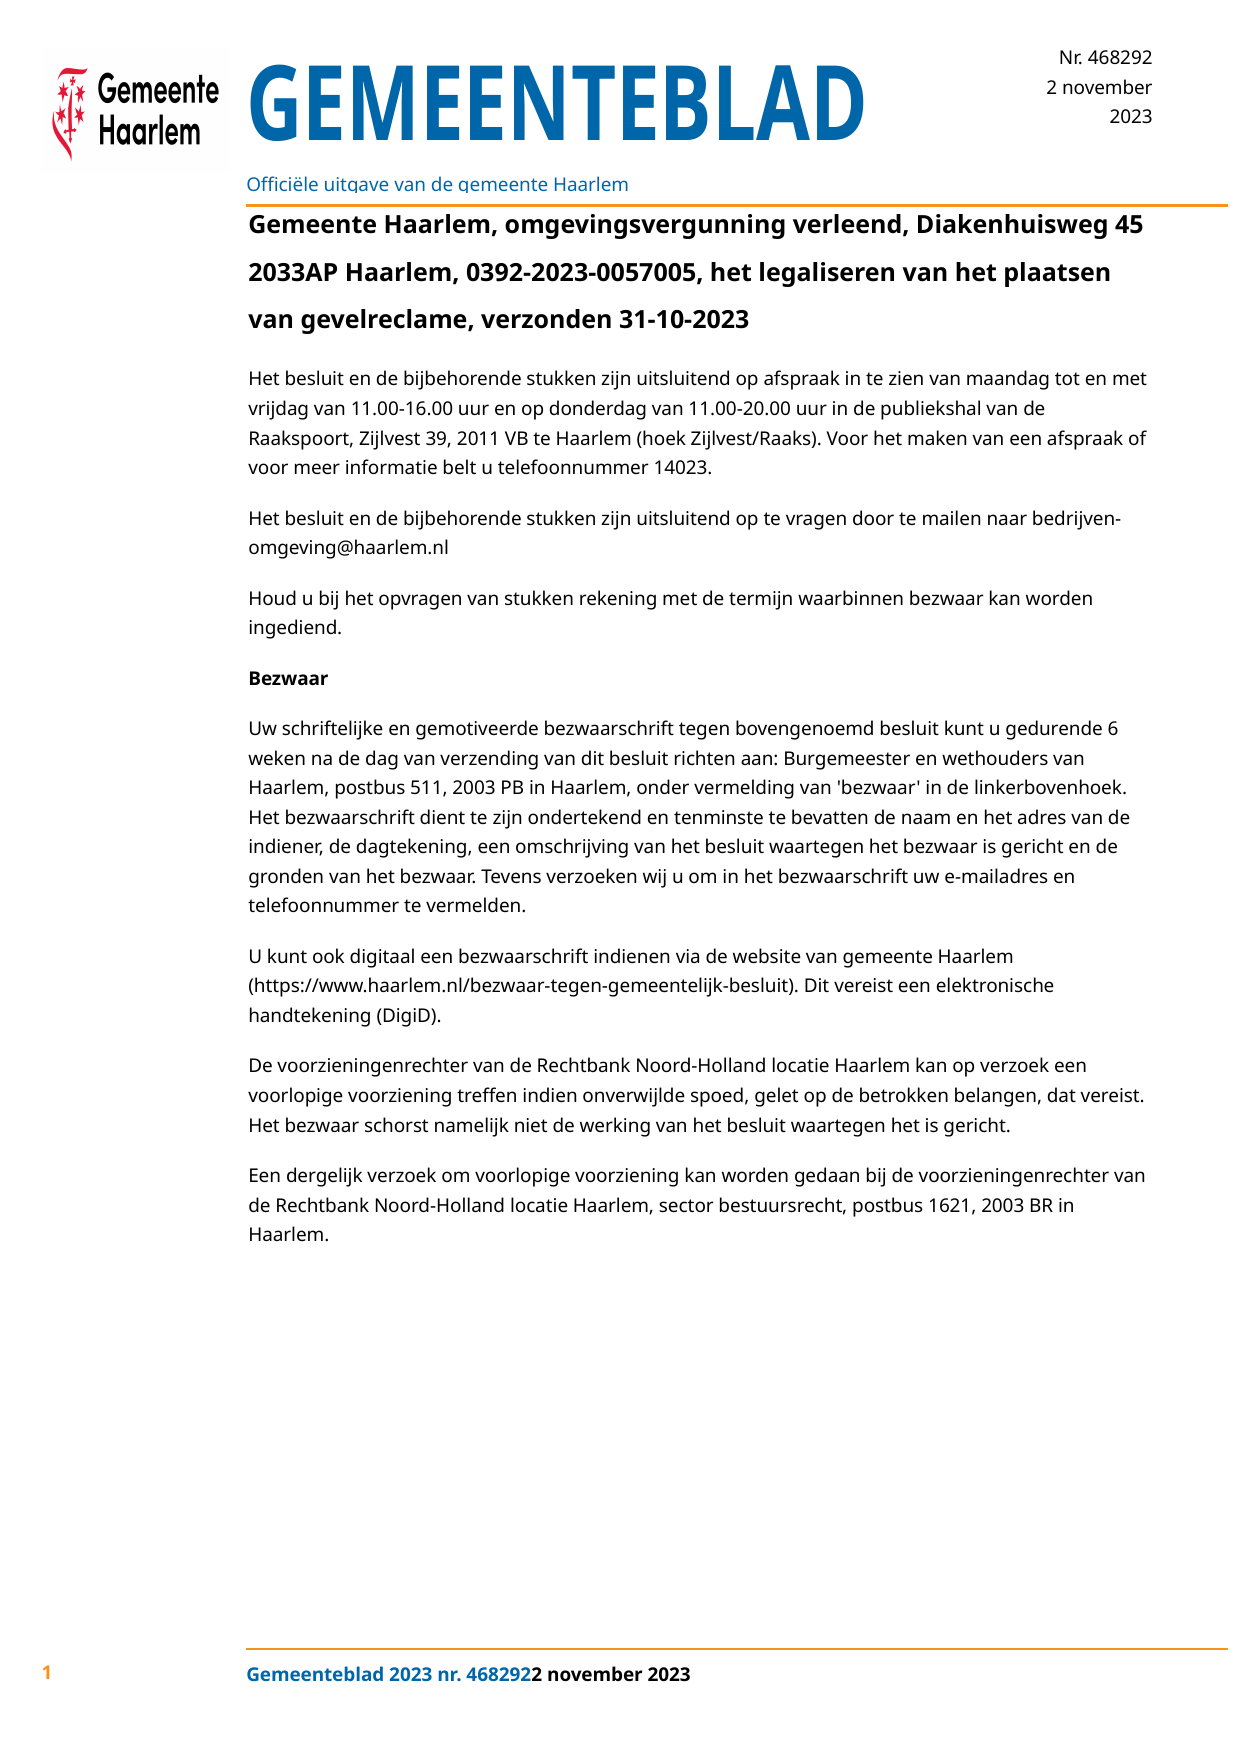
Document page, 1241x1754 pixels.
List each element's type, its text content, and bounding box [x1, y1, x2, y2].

text Het besluit en de bijbehorende stukken zijn uitsluitend op afspraak in te zien van maandag tot en met vrijdag van 11.00-16.00 uur en op donderdag van 11.00-20.00 uur in de publiekshal van de Raakspoort, Zijlvest 39, 2011 VB te Haarlem (hoek Zijlvest/Raaks). Voor het maken van een afspraak of voor meer informatie belt u telefoonnummer 14023. [248, 366, 1152, 480]
text Een dergelijk verzoek om voorlopige voorziening kan worden gedaan bij de voorzieningenrechter van de Rechtbank Noord-Holland locatie Haarlem, sector bestuursrecht, postbus 1621, 2003 BR in Haarlem. [248, 1162, 1152, 1247]
picture [41, 47, 231, 172]
text Gemeente Haarlem, omgevingsvergunning verleend, Diakenhuisweg 45 2033AP Haarlem, 0392-2023-0057005, het legaliseren van het plaatsen van gevelreclame, verzonden 31-10-2023 [248, 207, 1152, 336]
text Uw schriftelijke en gemotiveerde bezwaarschrift tegen bovengenoemd besluit kunt u gedurende 6 weken na de dag van verzending van dit besluit richten aan: Burgemeester en wethouders van Haarlem, postbus 511, 2003 PB in Haarlem, onder vermelding van 'bezwaar' in de linkerbovenhoek. Het bezwaarschrift dient te zijn ondertekend en tenminste te bevatten de naam en het adres van de indiener, de dagtekening, een omschrijving van het besluit waartegen het bezwaar is gericht en de gronden van het bezwaar. Tevens verzoeken wij u om in het bezwaarschrift uw e-mailadres en telefoonnummer te vermelden. [248, 715, 1152, 918]
text Het besluit en de bijbehorende stukken zijn uitsluitend op te vragen door te mailen naar bedrijven-omgeving@haarlem.nl [248, 505, 1152, 560]
text De voorzieningenrechter van de Rechtbank Noord-Holland locatie Haarlem kan op verzoek een voorlopige voorziening treffen indien onverwijlde spoed, gelet op de betrokken belangen, dat vereist. Het bezwaar schorst namelijk niet de werking van het besluit waartegen het is gericht. [248, 1053, 1152, 1137]
text Bezwaar [248, 665, 1152, 690]
text U kunt ook digitaal een bezwaarschrift indienen via de website van gemeente Haarlem (https://www.haarlem.nl/bezwaar-tegen-gemeentelijk-besluit). Dit vereist een elektronische handtekening (DigiD). [248, 943, 1152, 1028]
text Houd u bij het opvragen van stukken rekening met de termijn waarbinnen bezwaar kan worden ingediend. [248, 585, 1152, 640]
